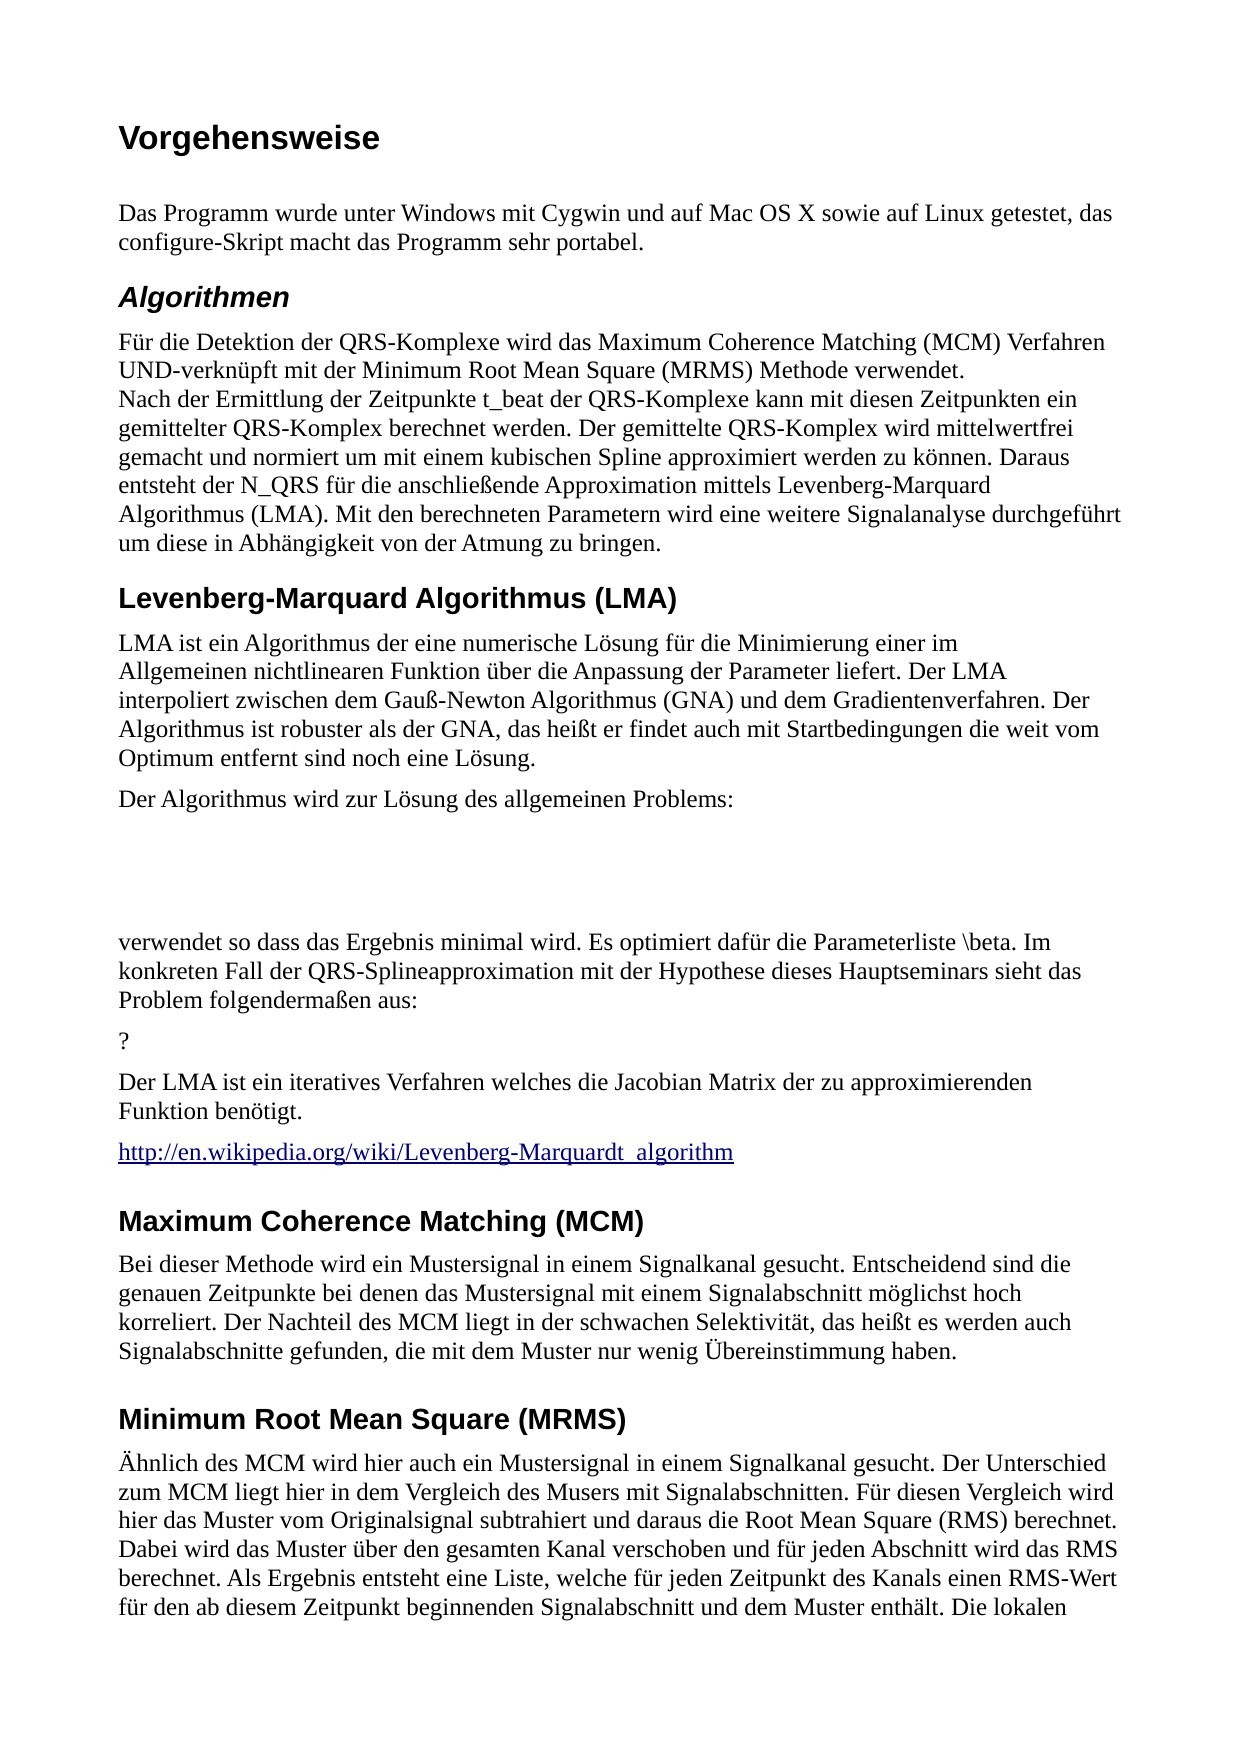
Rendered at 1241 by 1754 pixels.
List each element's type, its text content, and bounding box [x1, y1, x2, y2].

text Nach der Ermittlung der Zeitpunkte t_beat der QRS-Komplexe kann mit diesen Zeitpunkten ein gemittelter QRS-Komplex berechnet werden. Der gemittelte QRS-Komplex wird mittelwertfrei gemacht und normiert um mit einem kubischen Spline approximiert werden zu können. Daraus entsteht der N_QRS für die anschließende Approximation mittels Levenberg-Marquard Algorithmus (LMA). Mit den berechneten Parametern wird eine weitere Signalanalyse durchgeführt um diese in Abhängigkeit von der Atmung zu bringen. [118, 384, 1122, 557]
text Das Programm wurde unter Windows mit Cygwin und auf Mac OS X sowie auf Linux getestet, das configure-Skript macht das Programm sehr portabel. [118, 198, 1122, 256]
subtitle Algorithmen [118, 281, 1122, 314]
text Ähnlich des MCM wird hier auch ein Mustersignal in einem Signalkanal gesucht. Der Unterschied zum MCM liegt hier in dem Vergleich des Musers mit Signalabschnitten. Für diesen Vergleich wird hier das Muster vom Originalsignal subtrahiert und daraus die Root Mean Square (RMS) berechnet. Dabei wird das Muster über den gesamten Kanal verschoben und für jeden Abschnitt wird das RMS berechnet. Als Ergebnis entsteht eine Liste, welche für jeden Zeitpunkt des Kanals einen RMS-Wert für den ab diesem Zeitpunkt beginnenden Signalabschnitt und dem Muster enthält. Die lokalen [118, 1448, 1122, 1621]
text Der Algorithmus wird zur Lösung des allgemeinen Problems: [118, 784, 1122, 813]
text LMA ist ein Algorithmus der eine numerische Lösung für die Minimierung einer im Allgemeinen nichtlinearen Funktion über die Anpassung der Parameter liefert. Der LMA interpoliert zwischen dem Gauß-Newton Algorithmus (GNA) und dem Gradientenverfahren. Der Algorithmus ist robuster als der GNA, das heißt er findet auch mit Startbedingungen die weit vom Optimum entfernt sind noch eine Lösung. [118, 628, 1122, 771]
subtitle Minimum Root Mean Square (MRMS) [118, 1402, 1122, 1436]
text http://en.wikipedia.org/wiki/Levenberg-Marquardt_algorithm [118, 1137, 1122, 1166]
text Für die Detektion der QRS-Komplexe wird das Maximum Coherence Matching (MCM) Verfahren UND-verknüpft mit der Minimum Root Mean Square (MRMS) Methode verwendet. [118, 327, 1122, 384]
subtitle Levenberg-Marquard Algorithmus (LMA) [118, 582, 1122, 615]
text Bei dieser Methode wird ein Mustersignal in einem Signalkanal gesucht. Entscheidend sind die genauen Zeitpunkte bei denen das Mustersignal mit einem Signalabschnitt möglichst hoch korreliert. Der Nachteil des MCM liegt in der schwachen Selektivität, das heißt es werden auch Signalabschnitte gefunden, die mit dem Muster nur wenig Übereinstimmung haben. [118, 1249, 1122, 1364]
text ? [118, 1026, 1122, 1055]
text verwendet so dass das Ergebnis minimal wird. Es optimiert dafür die Parameterliste \beta. Im konkreten Fall der QRS-Splineapproximation mit der Hypothese dieses Hauptseminars sieht das Problem folgendermaßen aus: [118, 927, 1122, 1013]
subtitle Maximum Coherence Matching (MCM) [118, 1203, 1122, 1237]
text Der LMA ist ein iteratives Verfahren welches die Jacobian Matrix der zu approximierenden Funktion benötigt. [118, 1067, 1122, 1125]
subtitle Vorgehensweise [118, 118, 1122, 157]
